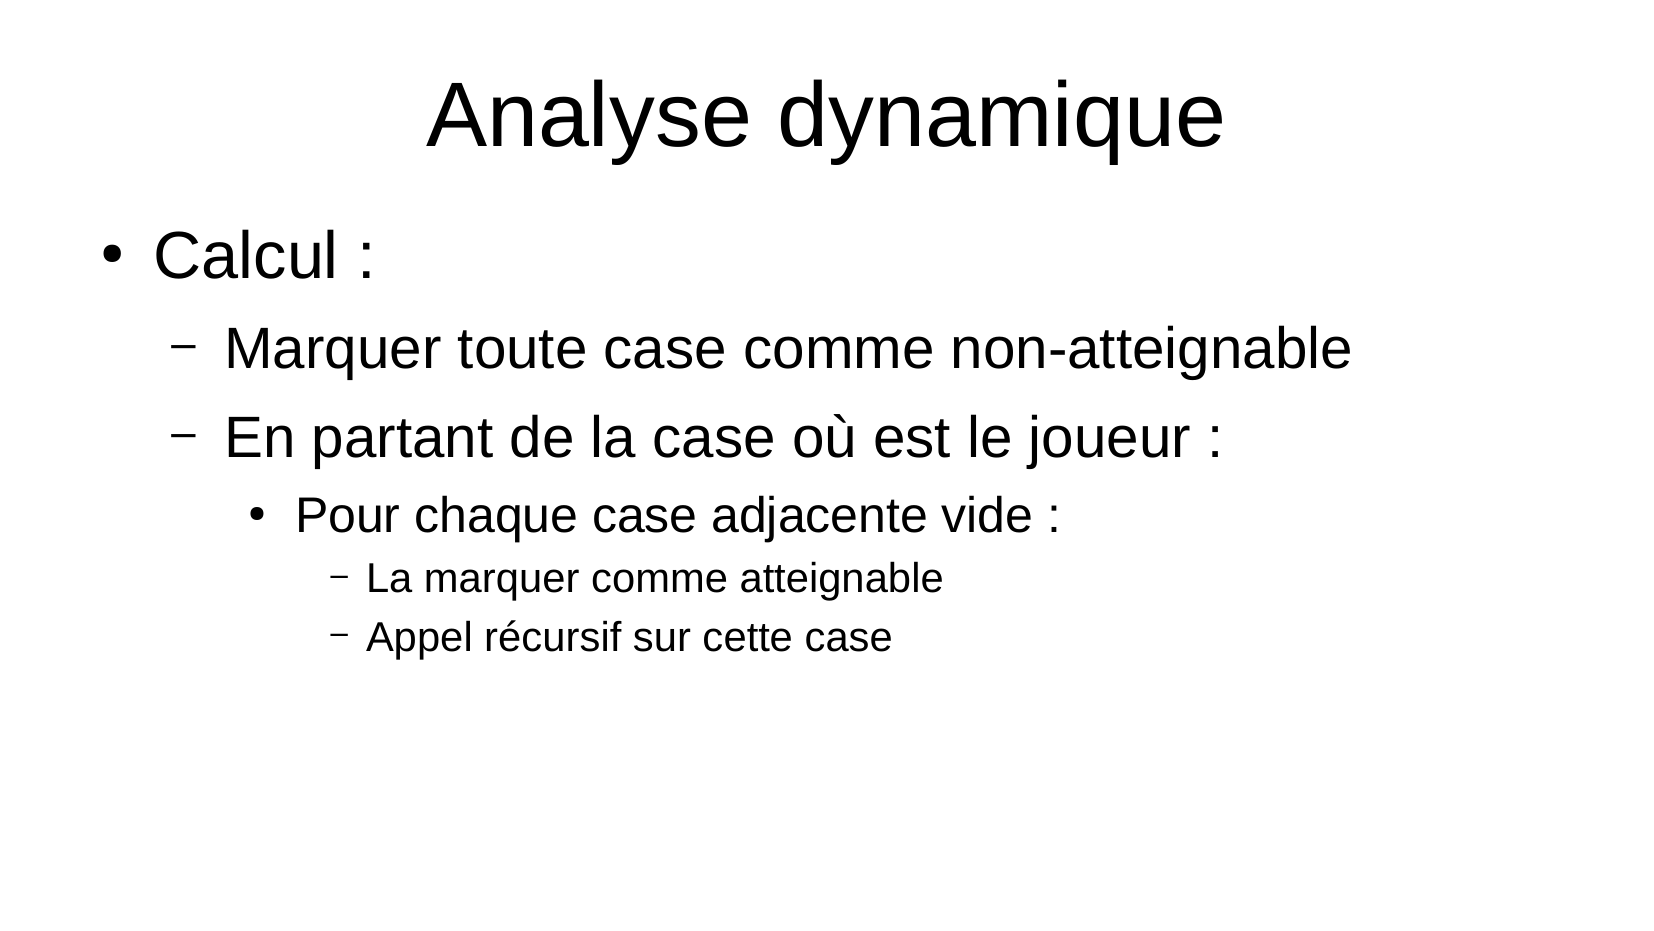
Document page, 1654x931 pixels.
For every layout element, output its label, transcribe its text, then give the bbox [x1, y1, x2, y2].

title Analyse dynamique [82, 37, 1571, 193]
list Calcul : Marquer toute case comme non-atteignable En partant de la case où est le joueur : Pour chaque case adjacente vide : La marquer comme atteignable Appel récursif sur cette case [82, 217, 1571, 758]
